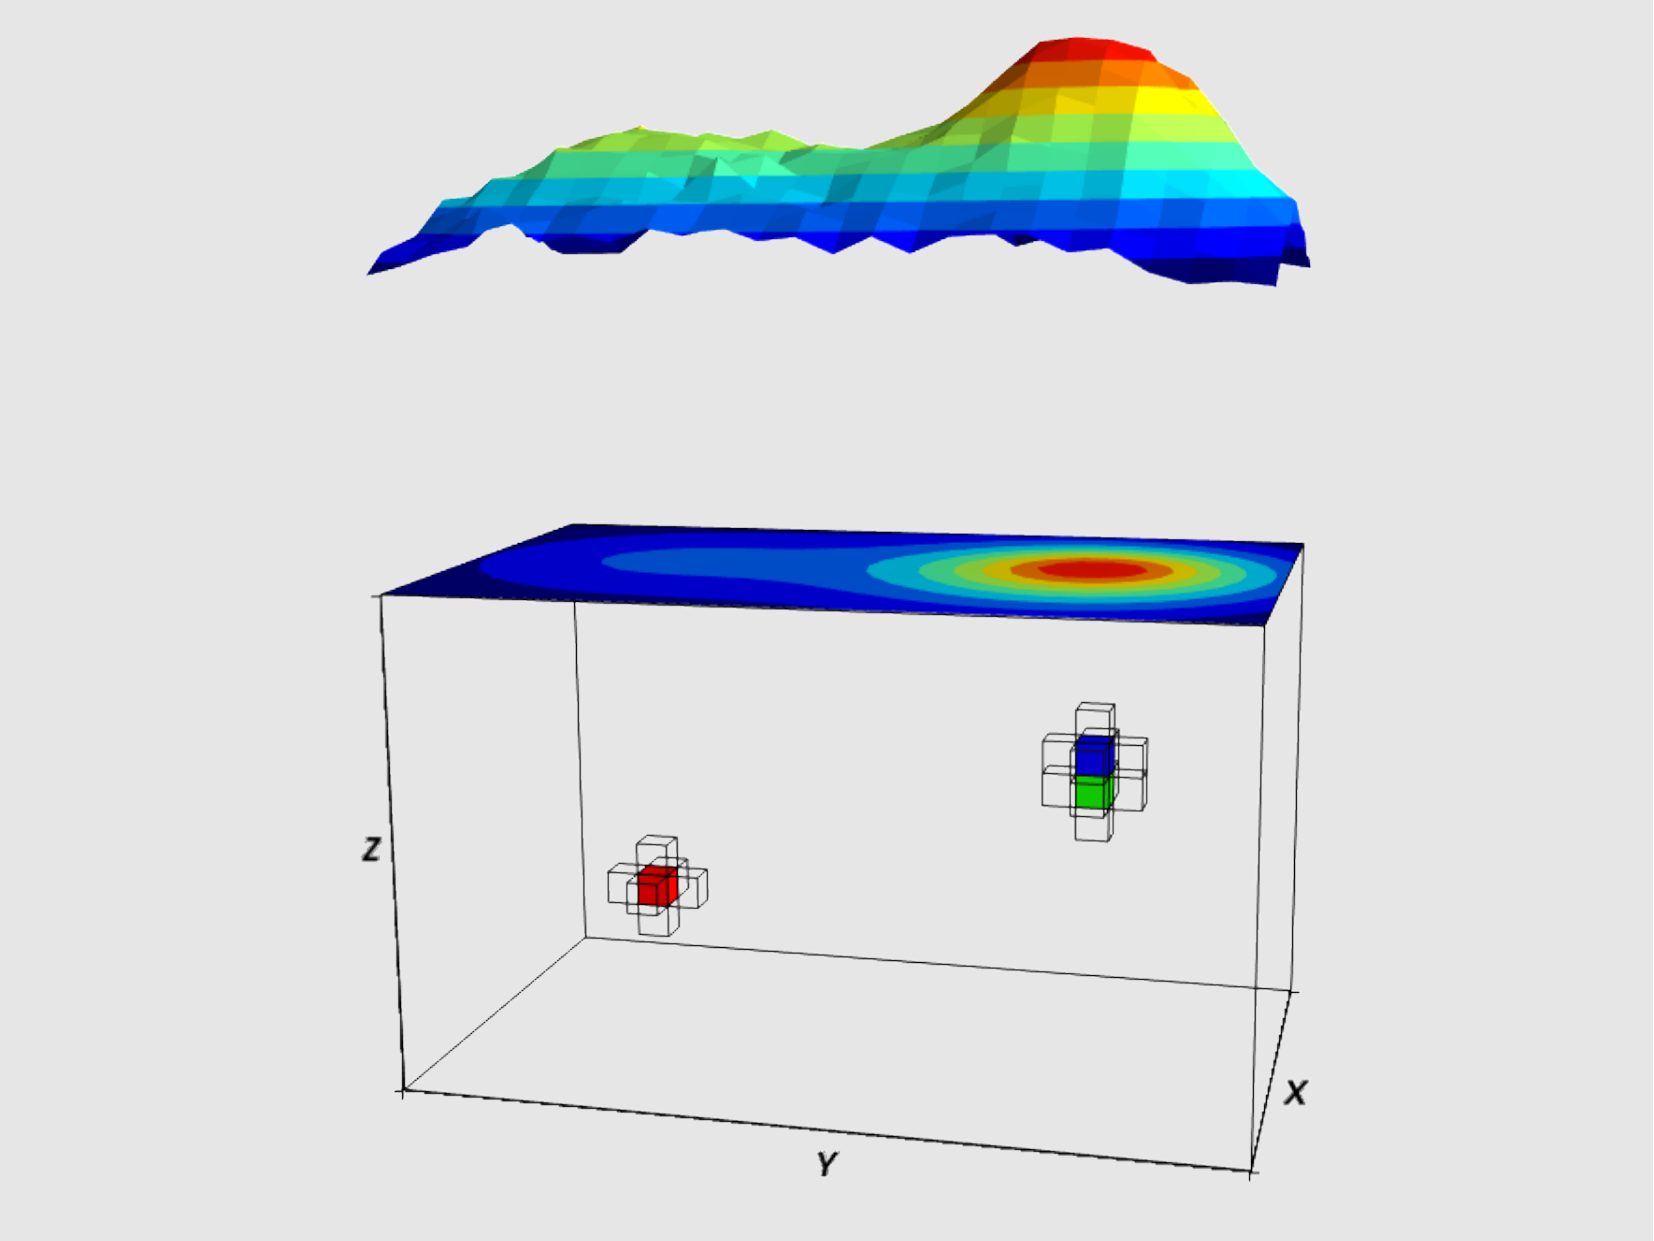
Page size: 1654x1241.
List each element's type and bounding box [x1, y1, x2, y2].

picture [172, 23, 1481, 1241]
